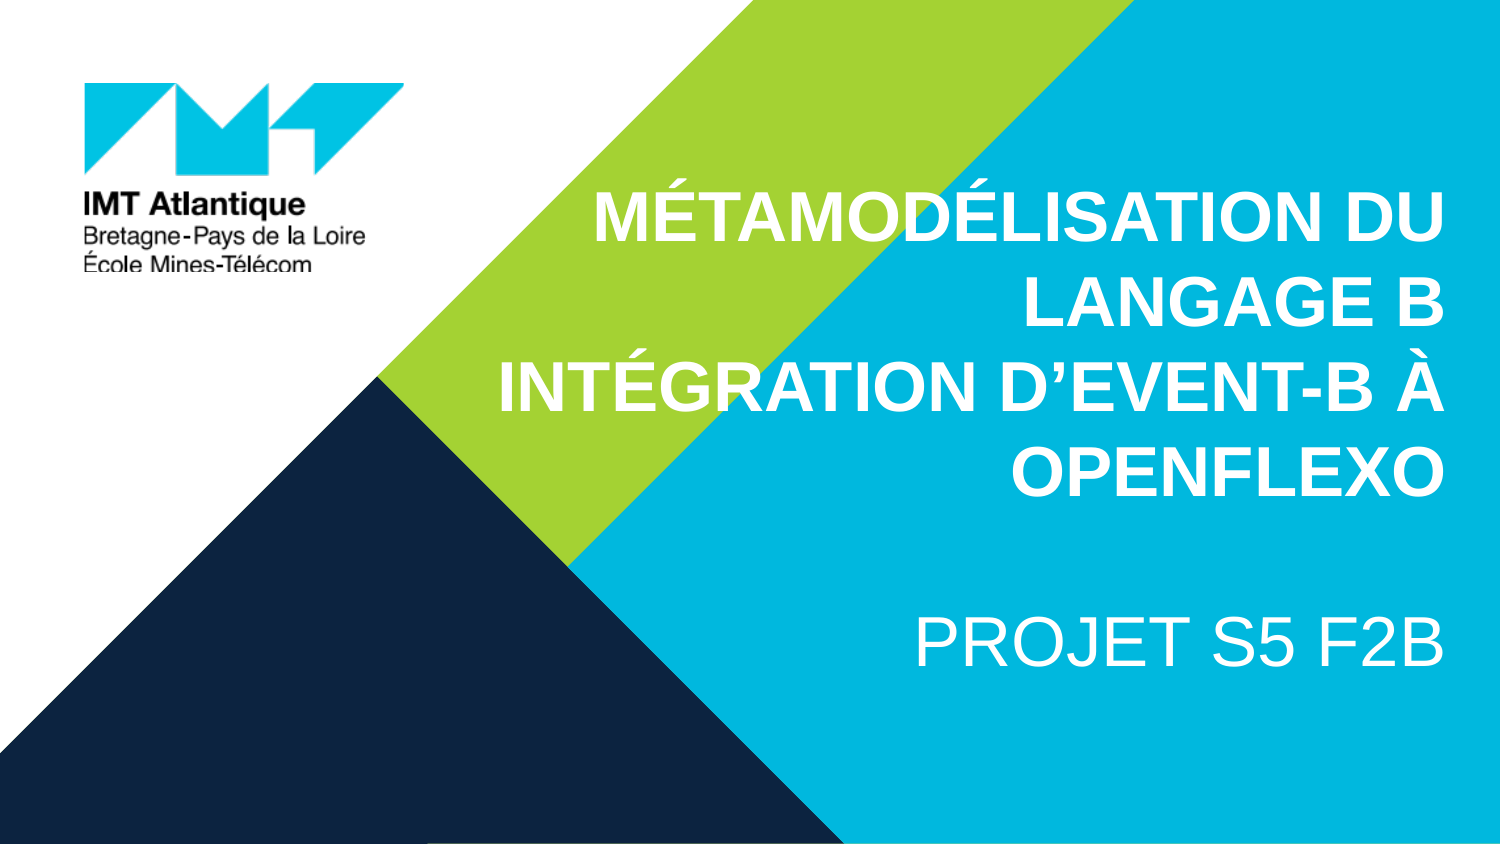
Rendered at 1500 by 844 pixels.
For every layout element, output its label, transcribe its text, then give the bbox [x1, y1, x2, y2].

list MétaModélisation du langage B Intégration d’Event-B à OpenFlexo Projet S5 F2B [465, 150, 1447, 702]
